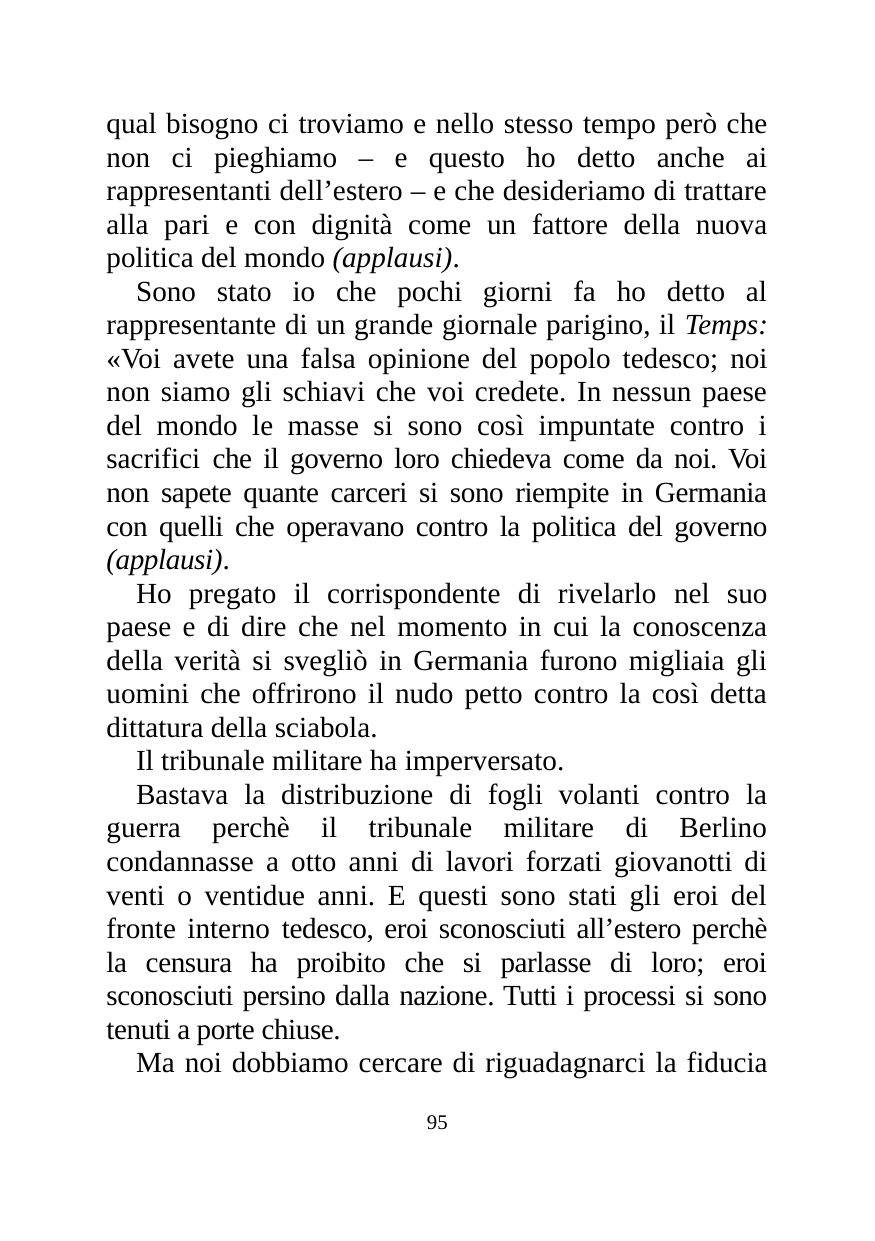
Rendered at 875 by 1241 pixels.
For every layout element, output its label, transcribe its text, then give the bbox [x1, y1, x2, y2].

text Bastava la distribuzione di fogli volanti contro la guerra perchè il tribunale militare di Berlino condannasse a otto anni di lavori forzati giovanotti di venti o ventidue anni. E questi sono stati gli eroi del fronte interno tedesco, eroi sconosciuti all’estero perchè la censura ha proibito che si parlasse di loro; eroi sconosciuti persino dalla nazione. Tutti i processi si sono tenuti a porte chiuse. [106, 777, 768, 1045]
text Il tribunale militare ha imperversato. [106, 743, 768, 777]
text Sono stato io che pochi giorni fa ho detto al rappresentante di un grande giornale parigino, il Temps: «Voi avete una falsa opinione del popolo tedesco; noi non siamo gli schiavi che voi credete. In nessun paese del mondo le masse si sono così impuntate contro i sacrifici che il governo loro chiedeva come da noi. Voi non sapete quante carceri si sono riempite in Germania con quelli che operavano contro la politica del governo (applausi). [106, 274, 768, 576]
text qual bisogno ci troviamo e nello stesso tempo però che non ci pieghiamo – e questo ho detto anche ai rappresentanti dell’estero – e che desideriamo di trattare alla pari e con dignità come un fattore della nuova politica del mondo (applausi). [106, 106, 768, 274]
text Ho pregato il corrispondente di rivelarlo nel suo paese e di dire che nel momento in cui la conoscenza della verità si svegliò in Germania furono migliaia gli uomini che offrirono il nudo petto contro la così detta dittatura della sciabola. [106, 576, 768, 743]
text Ma noi dobbiamo cercare di riguadagnarci la fiducia [106, 1045, 768, 1079]
